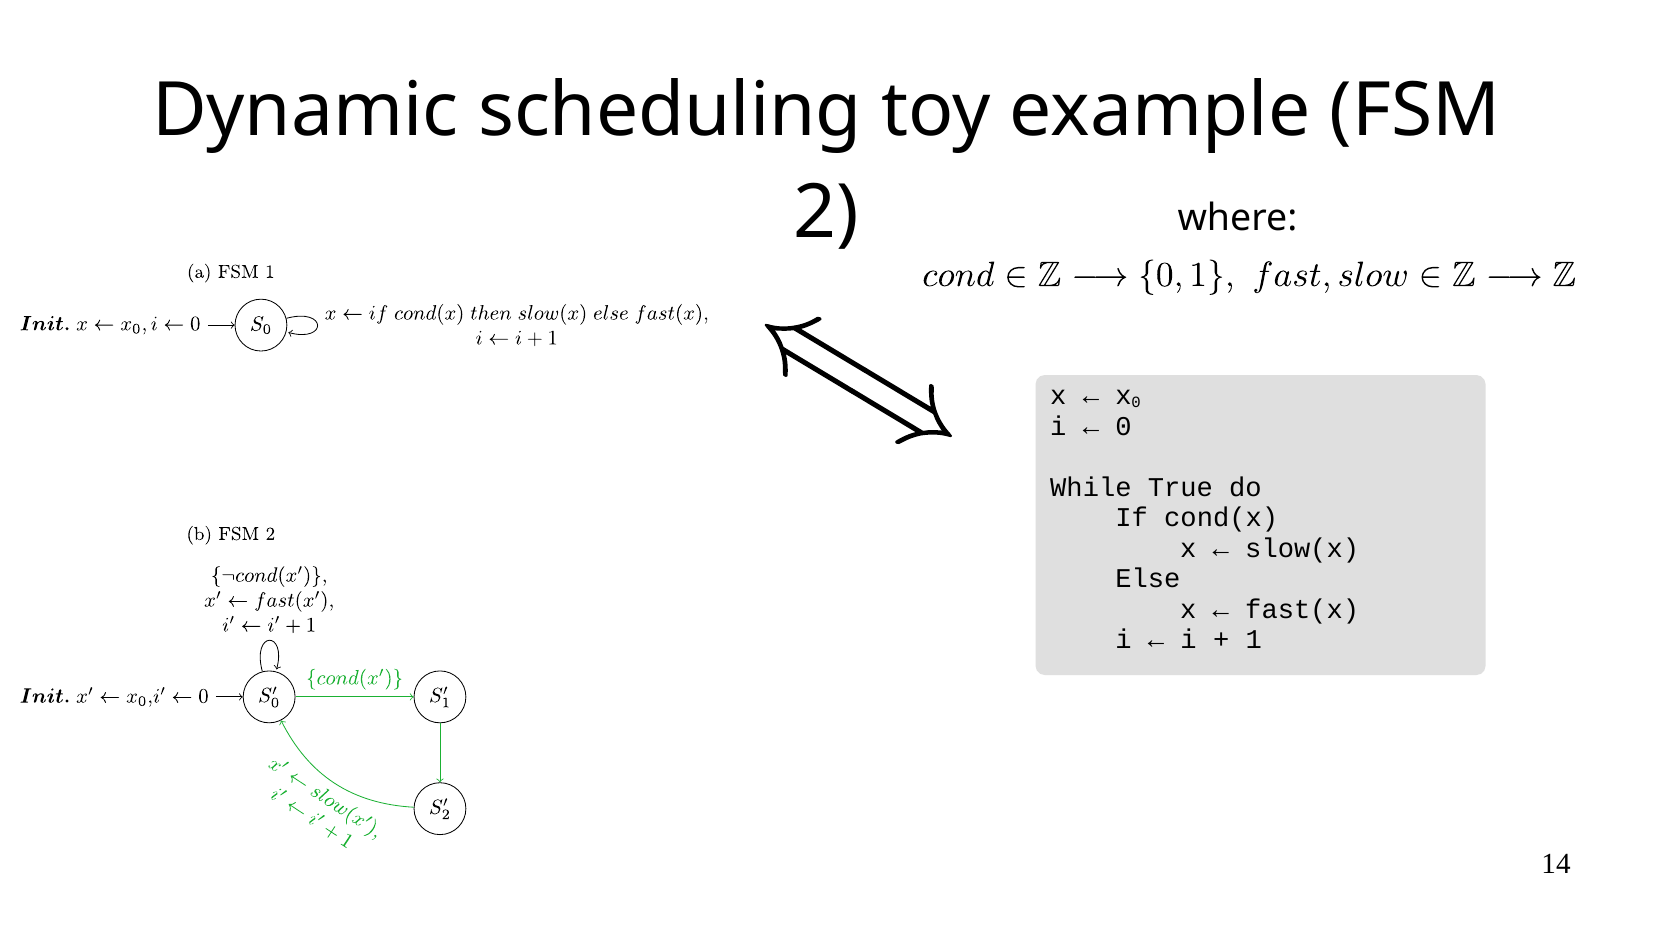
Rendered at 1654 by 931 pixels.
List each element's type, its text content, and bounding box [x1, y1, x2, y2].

text_box x ← x0 i ← 0 While True do If cond(x) x ← slow(x) Else x ← fast(x) i ← i + 1 [1035, 375, 1411, 695]
picture [11, 261, 1104, 872]
text_box [750, 300, 961, 458]
text_box [1411, 375, 1486, 676]
text_box Dynamic scheduling toy example (FSM 2) [101, 47, 1552, 156]
text_box [923, 259, 1575, 295]
text_box where: [1162, 183, 1313, 245]
